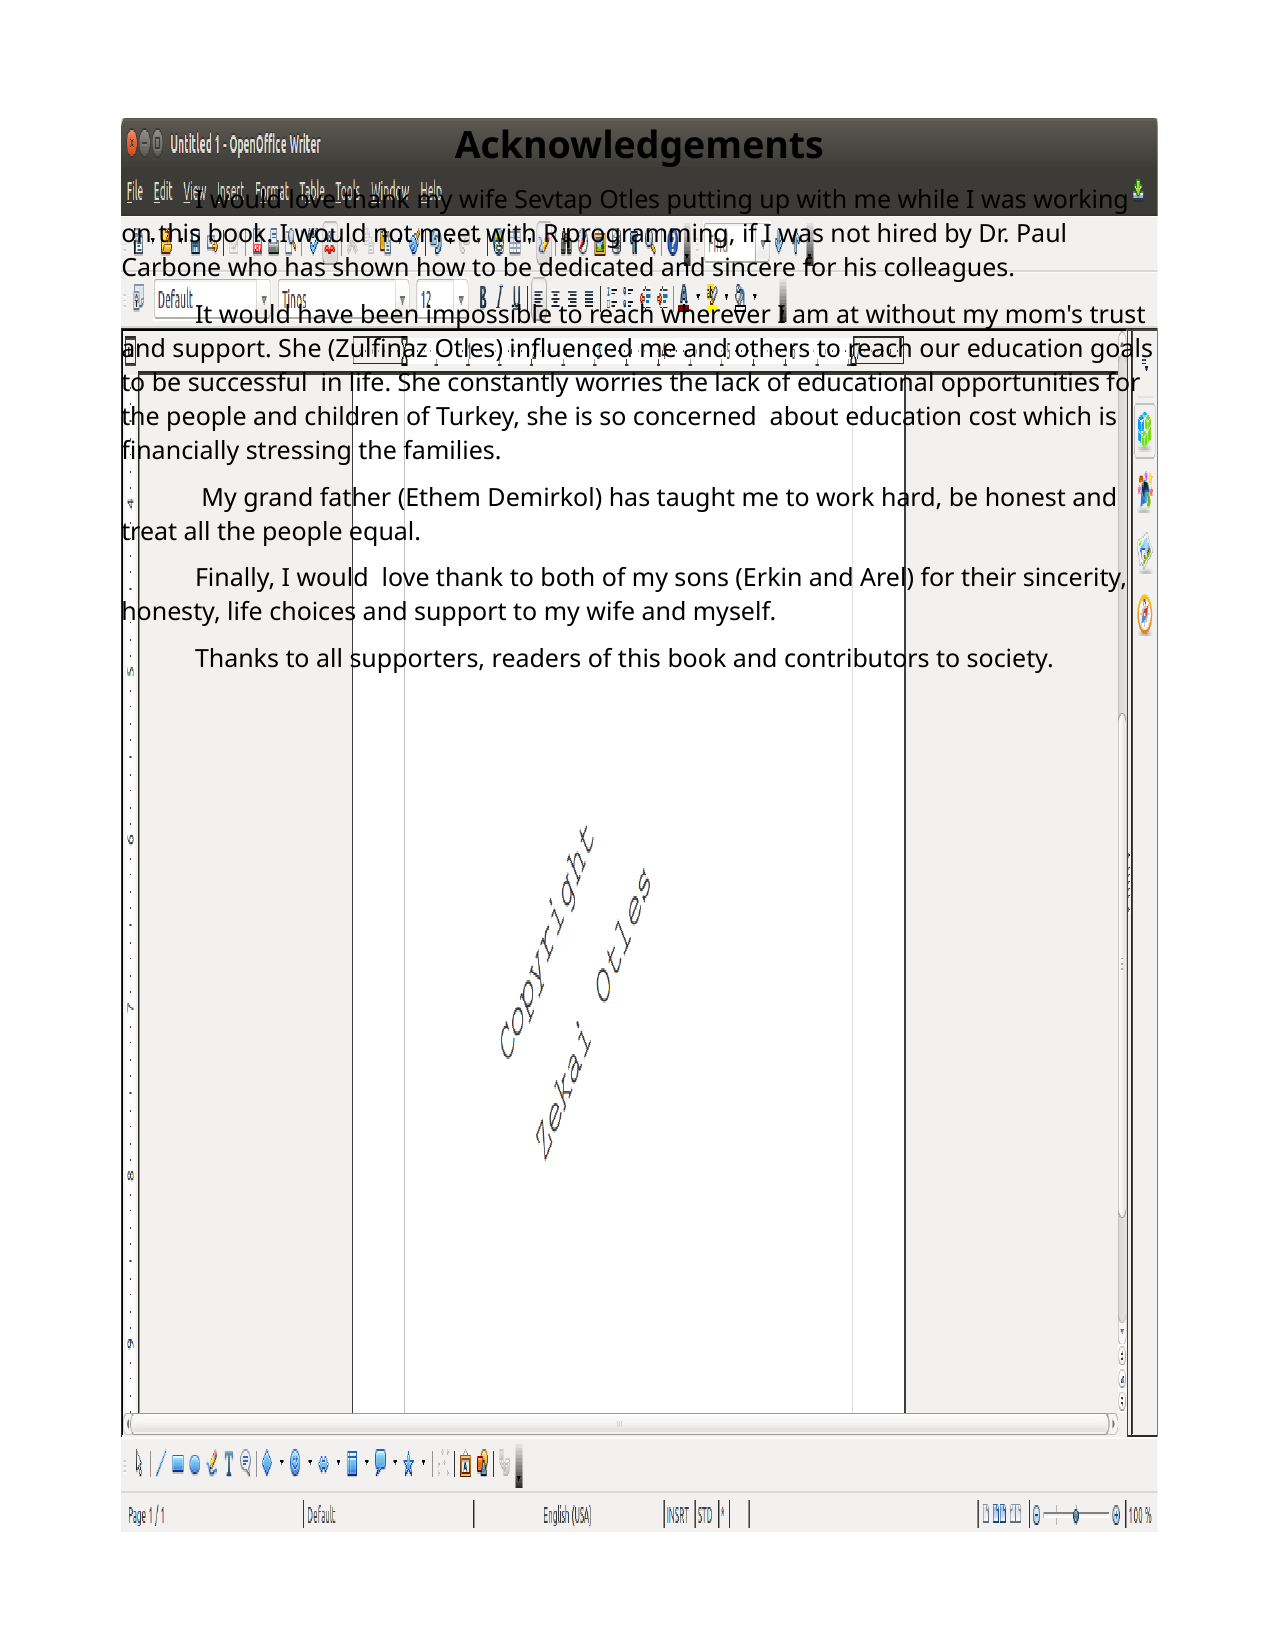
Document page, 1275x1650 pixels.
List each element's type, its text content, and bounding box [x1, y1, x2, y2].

text Finally, I would love thank to both of my sons (Erkin and Arel) for their sincerity, honesty, life choices and support to my wife and myself. [121, 560, 1158, 628]
picture [121, 284, 1158, 296]
text It would have been impossible to reach wherever I am at without my mom's trust and support. She (Zulfinaz Otles) influenced me and others to reach our education goals to be successful in life. She constantly worries the lack of educational opportunities for the people and children of Turkey, she is so concerned about education cost which is financially stressing the families. [121, 296, 1158, 467]
text My grand father (Ethem Demirkol) has taught me to work hard, be honest and treat all the people equal. [121, 479, 1158, 547]
text I would love thank my wife Sevtap Otles putting up with me while I was working on this book. I would not meet with R programming, if I was not hired by Dr. Paul Carbone who has shown how to be dedicated and sincere for his colleagues. [121, 182, 1158, 284]
picture [121, 169, 1158, 182]
picture [121, 467, 1158, 479]
picture [121, 674, 1158, 1532]
picture [121, 628, 1158, 640]
picture [121, 547, 1158, 560]
text Thanks to all supporters, readers of this book and contributors to society. [121, 640, 1158, 674]
text Acknowledgements [121, 118, 1158, 169]
